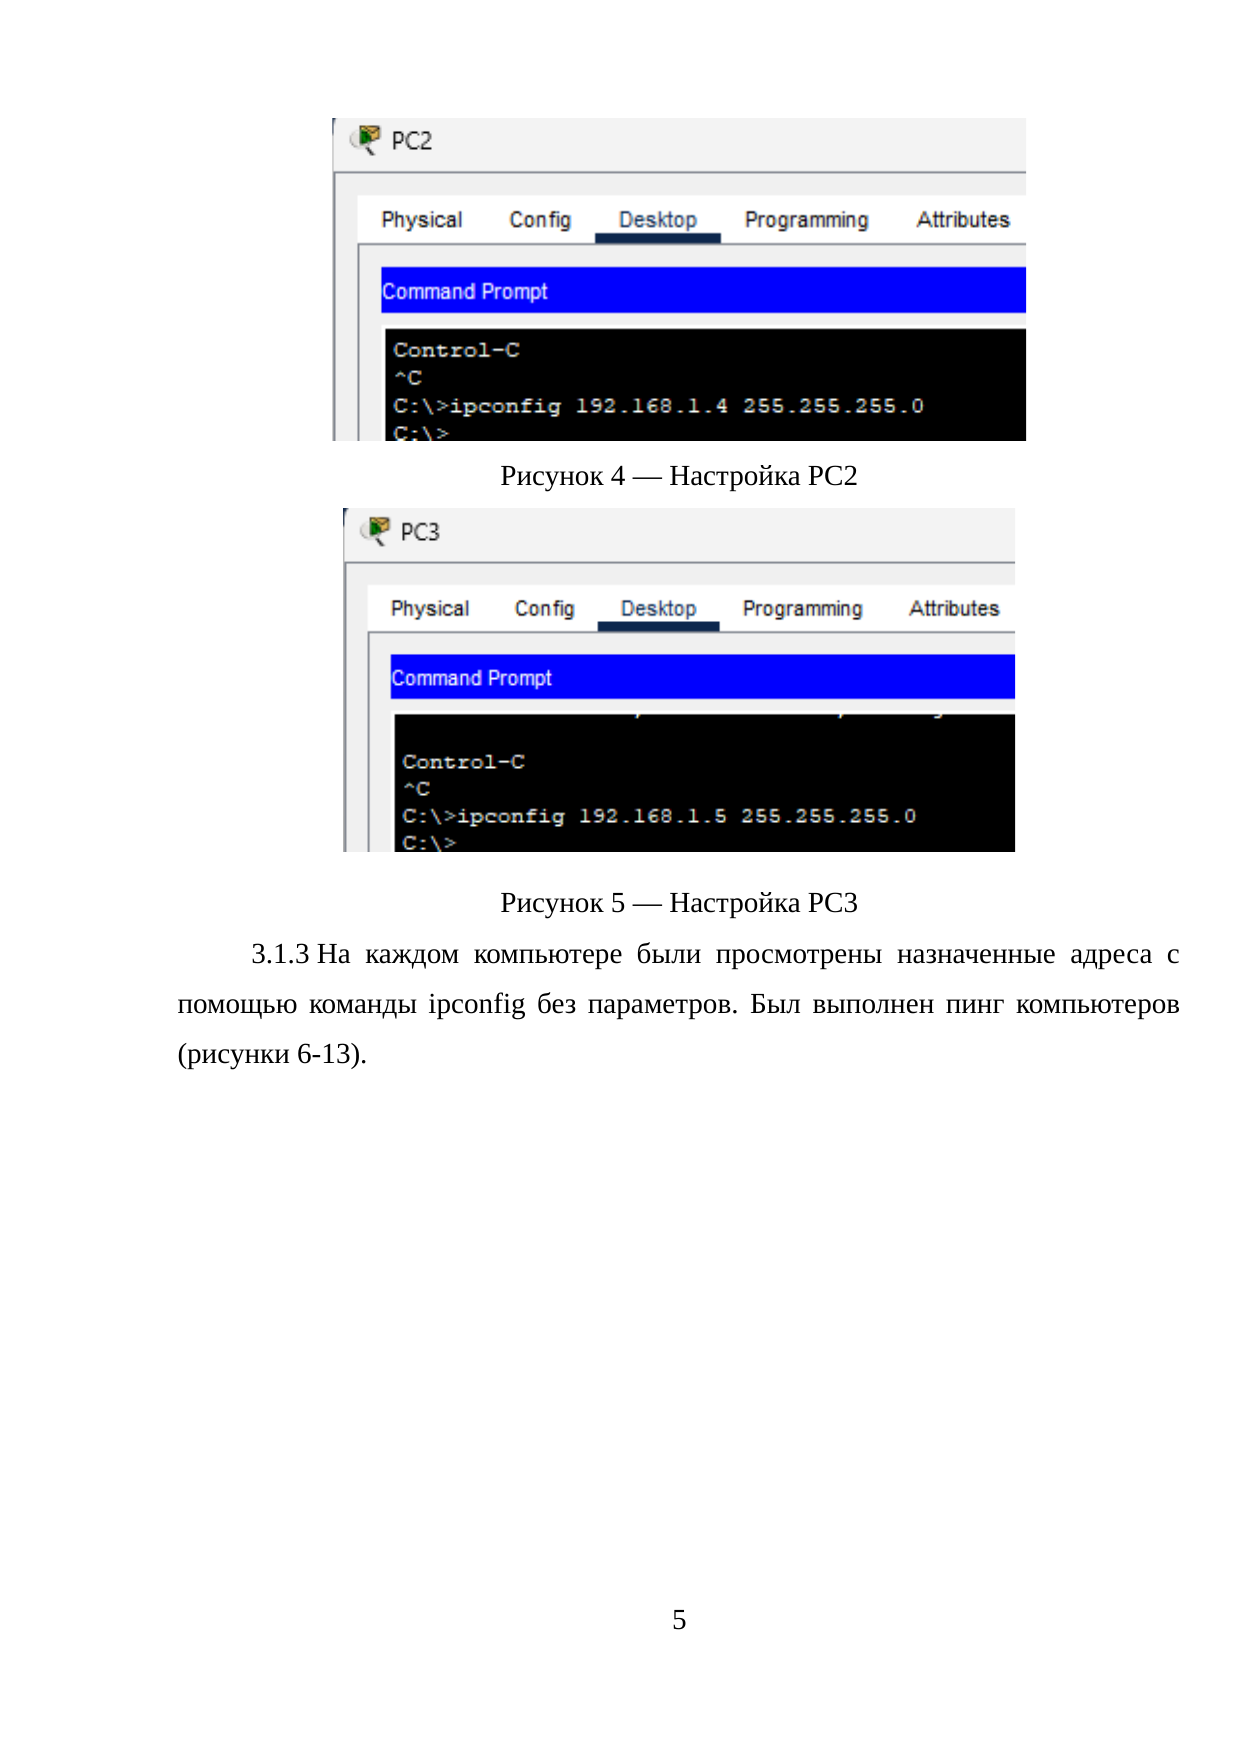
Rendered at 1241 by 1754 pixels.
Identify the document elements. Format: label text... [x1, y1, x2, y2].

text Рисунок 5 — Настройка PC3 [177, 852, 1181, 919]
picture [343, 508, 1016, 852]
list На каждом компьютере были просмотрены назначенные адреса с помощью команды ipconfig без параметров. Был выполнен пинг компьютеров (рисунки 6-13). [177, 936, 1181, 1070]
text Рисунок 4 — Настройка PC2 [177, 441, 1181, 491]
picture [332, 118, 1027, 441]
